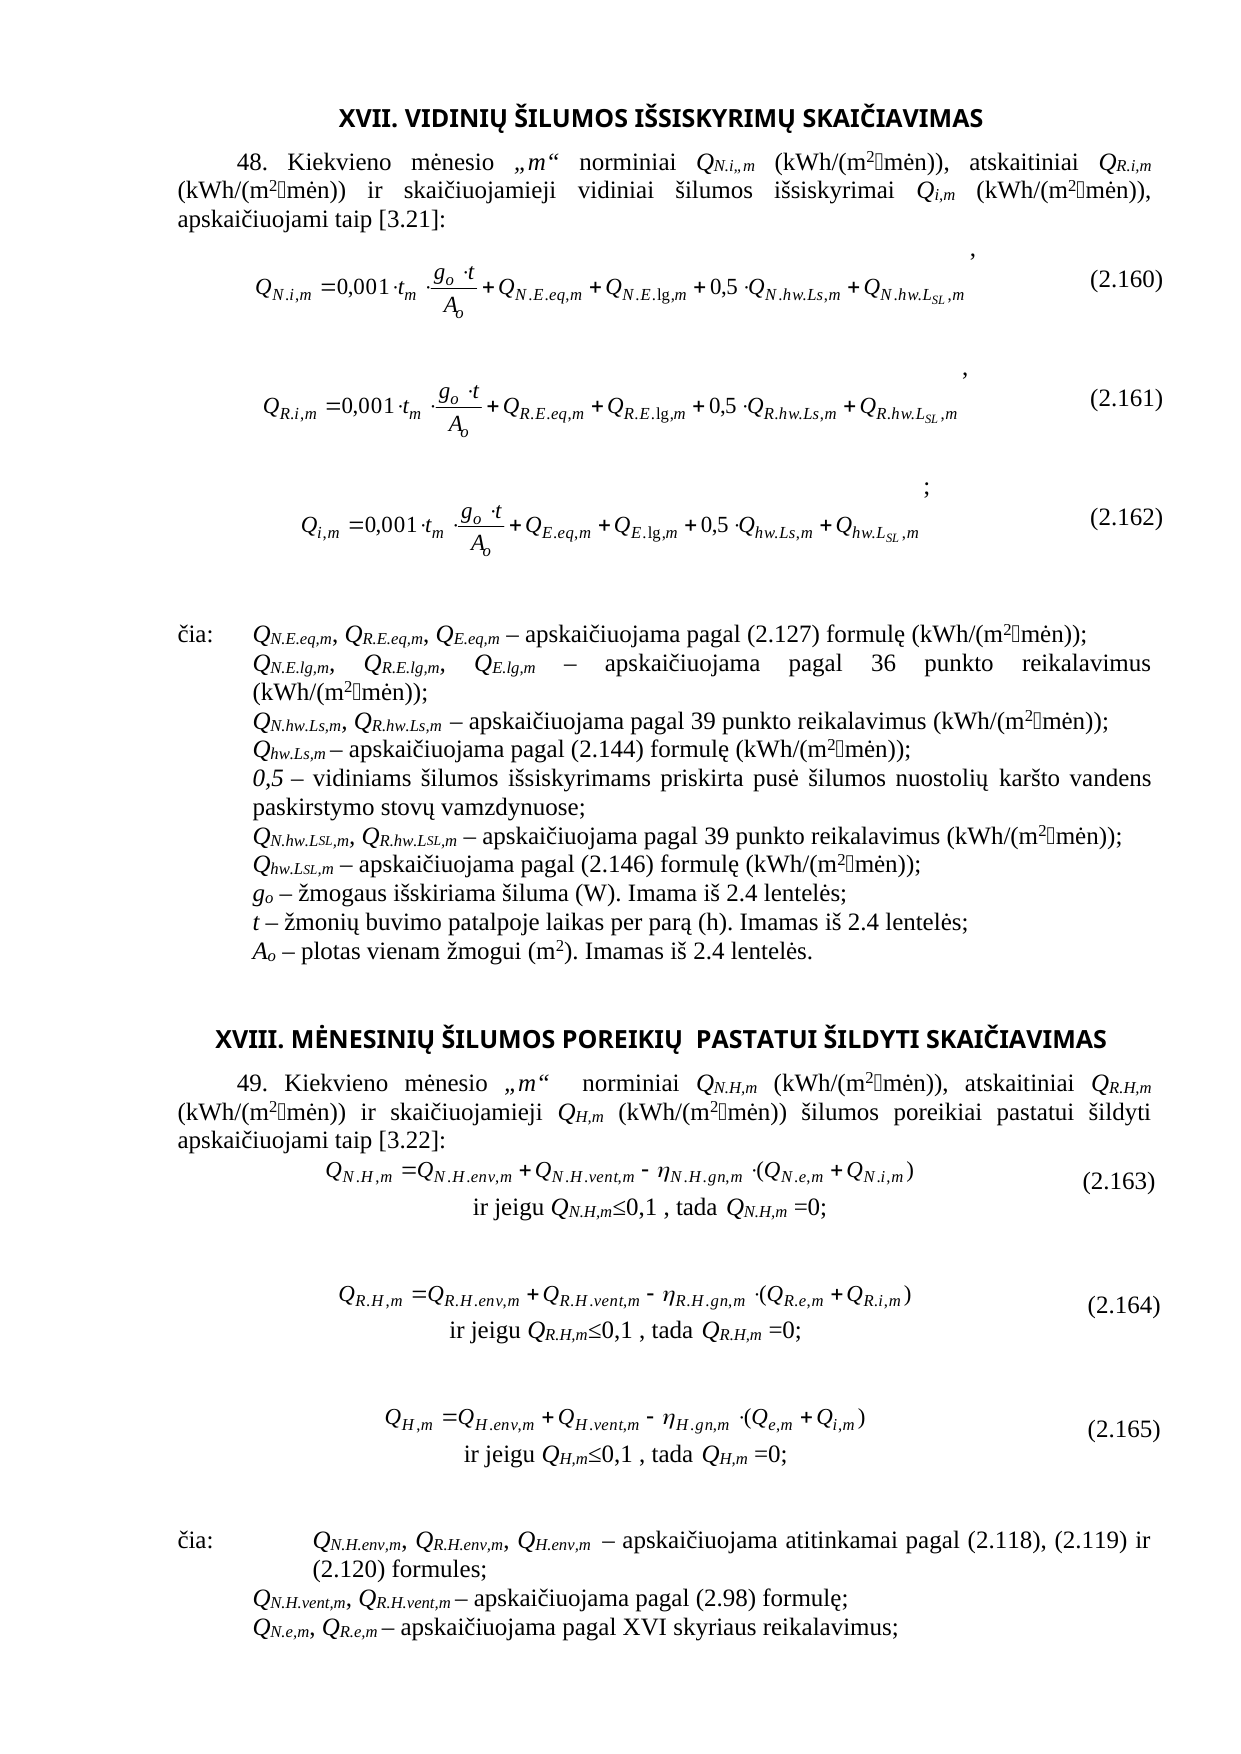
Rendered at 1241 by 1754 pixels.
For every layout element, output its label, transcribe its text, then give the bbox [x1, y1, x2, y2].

table_header , [177, 352, 1051, 443]
table_header (2.165) [1074, 1402, 1174, 1468]
table_header , [177, 233, 1051, 323]
text XVIII. Mėnesinių šilumos poreikių pastatui šildyti skaičiavimas [177, 1022, 1152, 1056]
text QN.H.vent,m, QR.H.vent,m – apskaičiuojama pagal (2.98) formulę; [177, 1583, 1152, 1612]
text Qhw.LSL,m – apskaičiuojama pagal (2.146) formulę (kWh/(m2mėn)); [252, 849, 1152, 878]
text QN.e,m, QR.e,m – apskaičiuojama pagal XVI skyriaus reikalavimus; [177, 1612, 1152, 1641]
table_header (2.162) [1051, 471, 1174, 562]
table_header ir jeigu QN.H,m≤0,1 , tada QN.H,m =0; [177, 1154, 1063, 1221]
text XVII. Vidinių šilumos išsiskyrimų skaičiavimas [177, 101, 1152, 135]
text QN.hw.Ls,m, QR.hw.Ls,m – apskaičiuojama pagal 39 punkto reikalavimus (kWh/(m2mėn)); [252, 706, 1152, 734]
table_header (2.160) [1051, 233, 1174, 323]
table_header ; [177, 471, 1051, 562]
table_header (2.164) [1074, 1278, 1174, 1344]
text Qhw.Ls,m – apskaičiuojama pagal (2.144) formulę (kWh/(m2mėn)); [252, 734, 1152, 763]
text QN.hw.LSL,m, QR.hw.LSL,m – apskaičiuojama pagal 39 punkto reikalavimus (kWh/(m2mėn)); [252, 821, 1152, 849]
text čia: QN.E.eq,m, QR.E.eq,m, QE.eq,m – apskaičiuojama pagal (2.127) formulę (kWh/(m2mėn)); [177, 619, 1152, 648]
text Ao – plotas vienam žmogui (m2). Imamas iš 2.4 lentelės. [177, 936, 1152, 964]
text čia: QN.H.env,m, QR.H.env,m, QH.env,m – apskaičiuojama atitinkamai pagal (2.118), (2.119) ir (2.120) formules; [177, 1526, 1152, 1583]
text 49. Kiekvieno mėnesio „m“ norminiai QN.H,m (kWh/(m2mėn)), atskaitiniai QR.H,m (kWh/(m2mėn)) ir skaičiuojamieji QH,m (kWh/(m2mėn)) šilumos poreikiai pastatui šildyti apskaičiuojami taip [3.22]: [177, 1068, 1152, 1154]
text go – žmogaus išskiriama šiluma (W). Imama iš 2.4 lentelės; [177, 878, 1152, 907]
text t – žmonių buvimo patalpoje laikas per parą (h). Imamas iš 2.4 lentelės; [177, 907, 1152, 936]
table_header (2.161) [1051, 352, 1174, 443]
text QN.E.lg,m, QR.E.lg,m, QE.lg,m – apskaičiuojama pagal 36 punkto reikalavimus (kWh/(m2mėn)); [252, 648, 1152, 706]
text 48. Kiekvieno mėnesio „m“ norminiai QN.i„m (kWh/(m2mėn)), atskaitiniai QR.i,m (kWh/(m2mėn)) ir skaičiuojamieji vidiniai šilumos išsiskyrimai Qi,m (kWh/(m2mėn)), apskaičiuojami taip [3.21]: [177, 147, 1152, 233]
table_header ir jeigu QH,m≤0,1 , tada QH,m =0; [177, 1402, 1074, 1468]
table_header (2.163) [1064, 1154, 1174, 1221]
table_header ir jeigu QR.H,m≤0,1 , tada QR.H,m =0; [177, 1278, 1074, 1344]
text 0,5 – vidiniams šilumos išsiskyrimams priskirta pusė šilumos nuostolių karšto vandens paskirstymo stovų vamzdynuose; [252, 763, 1152, 821]
